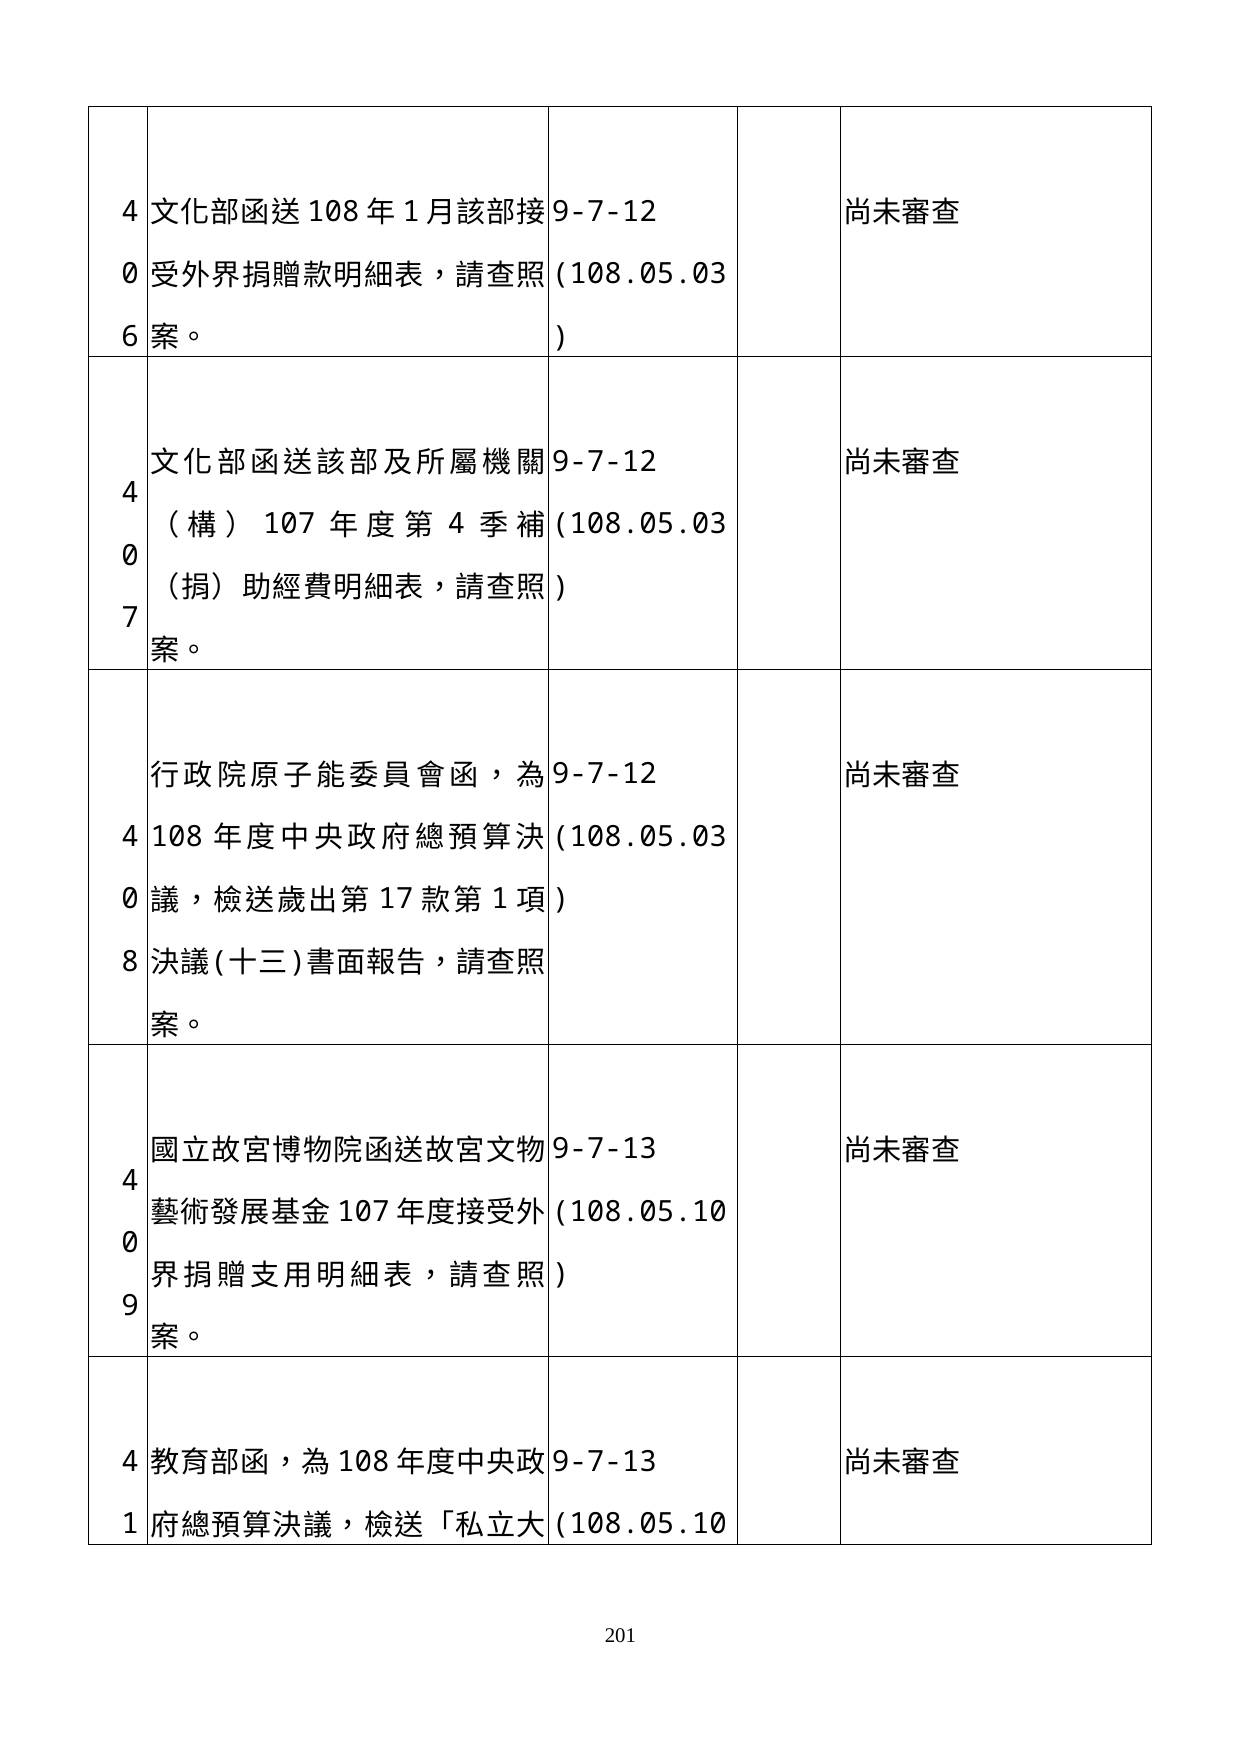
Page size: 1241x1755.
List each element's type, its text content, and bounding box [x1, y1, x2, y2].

table_cell 9-7-13 (108.05.10) [549, 1045, 737, 1356]
table_cell 9-7-12 (108.05.03) [549, 670, 737, 1043]
table_cell 國立故宮博物院函送故宮文物藝術發展基金107年度接受外界捐贈支用明細表，請查照案。 [148, 1045, 548, 1356]
table_cell [89, 670, 147, 1043]
table_cell 尚未審查 [841, 670, 1151, 1043]
table_cell [89, 357, 147, 668]
table_cell [738, 1357, 840, 1543]
table_cell 尚未審查 [841, 357, 1151, 668]
table_cell 9-7-13 (108.05.10 [549, 1357, 737, 1543]
table_cell 教育部函，為108年度中央政府總預算決議，檢送「私立大 [148, 1357, 548, 1543]
table_cell 行政院原子能委員會函，為108年度中央政府總預算決議，檢送歲出第17款第1項決議(十三)書面報告，請查照案。 [148, 670, 548, 1043]
table_cell 尚未審查 [841, 107, 1151, 356]
table_cell [89, 107, 147, 356]
table_cell 尚未審查 [841, 1357, 1151, 1543]
table_cell 文化部函送108年1月該部接受外界捐贈款明細表，請查照案。 [148, 107, 548, 356]
table_cell 9-7-12 (108.05.03) [549, 107, 737, 356]
table_cell 文化部函送該部及所屬機關（構）107年度第4季補（捐）助經費明細表，請查照案。 [148, 357, 548, 668]
table_cell 9-7-12 (108.05.03) [549, 357, 737, 668]
table_cell [738, 357, 840, 668]
table_cell [738, 670, 840, 1043]
table_cell [89, 1045, 147, 1356]
table_cell 尚未審查 [841, 1045, 1151, 1356]
table_cell [89, 1357, 147, 1543]
table_cell [738, 107, 840, 356]
table_cell [738, 1045, 840, 1356]
